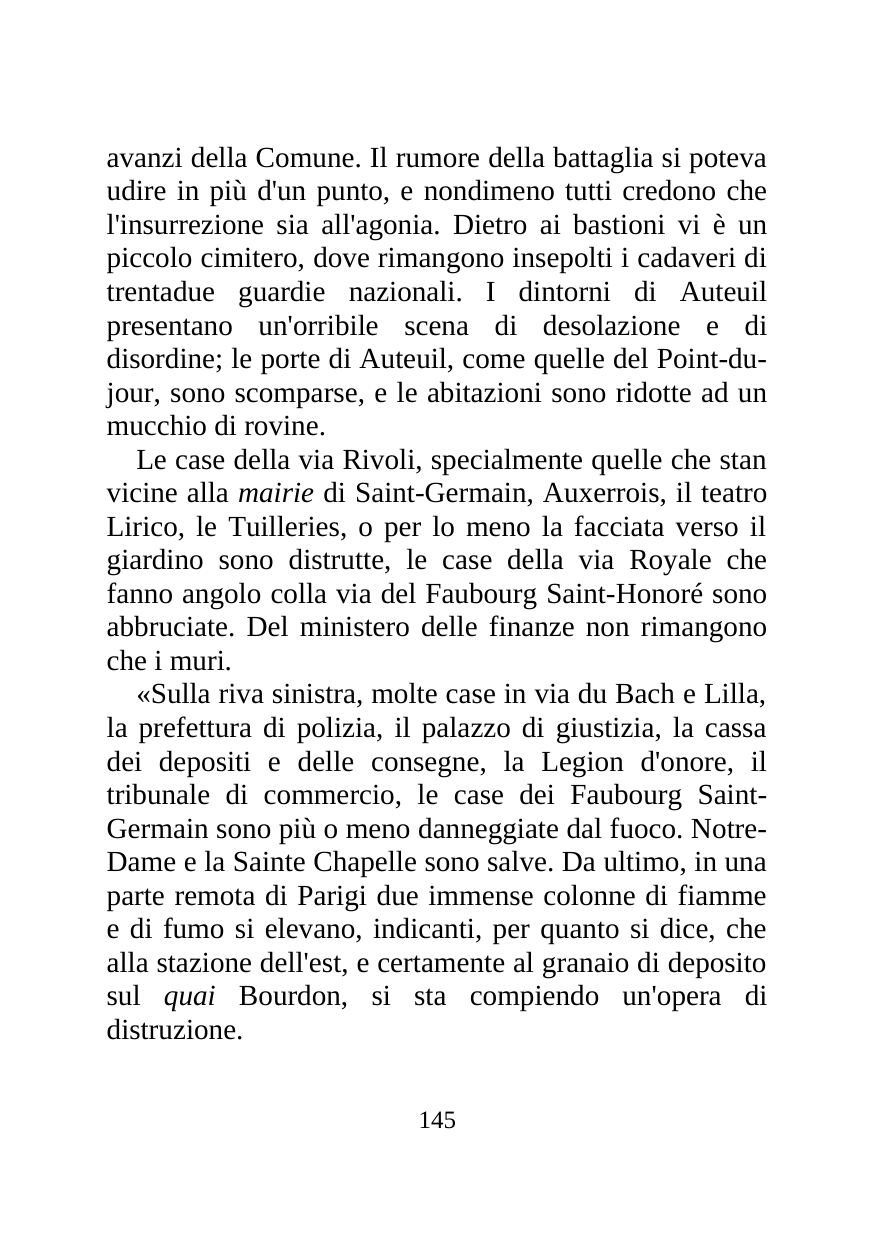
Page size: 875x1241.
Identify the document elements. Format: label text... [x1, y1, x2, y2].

text «Sulla riva sinistra, molte case in via du Bach e Lilla, la prefettura di polizia, il palazzo di giustizia, la cassa dei depositi e delle consegne, la Legion d'onore, il tribunale di commercio, le case dei Faubourg Saint-Germain sono più o meno danneggiate dal fuoco. Notre-Dame e la Sainte Chapelle sono salve. Da ultimo, in una parte remota di Parigi due immense colonne di fiamme e di fumo si elevano, indicanti, per quanto si dice, che alla stazione dell'est, e certamente al granaio di deposito sul quai Bourdon, si sta compiendo un'opera di distruzione. [106, 677, 768, 1046]
text Le case della via Rivoli, specialmente quelle che stan vicine alla mairie di Saint-Germain, Auxerrois, il teatro Lirico, le Tuilleries, o per lo meno la facciata verso il giardino sono distrutte, le case della via Royale che fanno angolo colla via del Faubourg Saint-Honoré sono abbruciate. Del ministero delle finanze non rimangono che i muri. [106, 442, 768, 677]
text avanzi della Comune. Il rumore della battaglia si poteva udire in più d'un punto, e nondimeno tutti credono che l'insurrezione sia all'agonia. Dietro ai bastioni vi è un piccolo cimitero, dove rimangono insepolti i cadaveri di trentadue guardie nazionali. I dintorni di Auteuil presentano un'orribile scena di desolazione e di disordine; le porte di Auteuil, come quelle del Point-du-jour, sono scomparse, e le abitazioni sono ridotte ad un mucchio di rovine. [106, 140, 768, 442]
